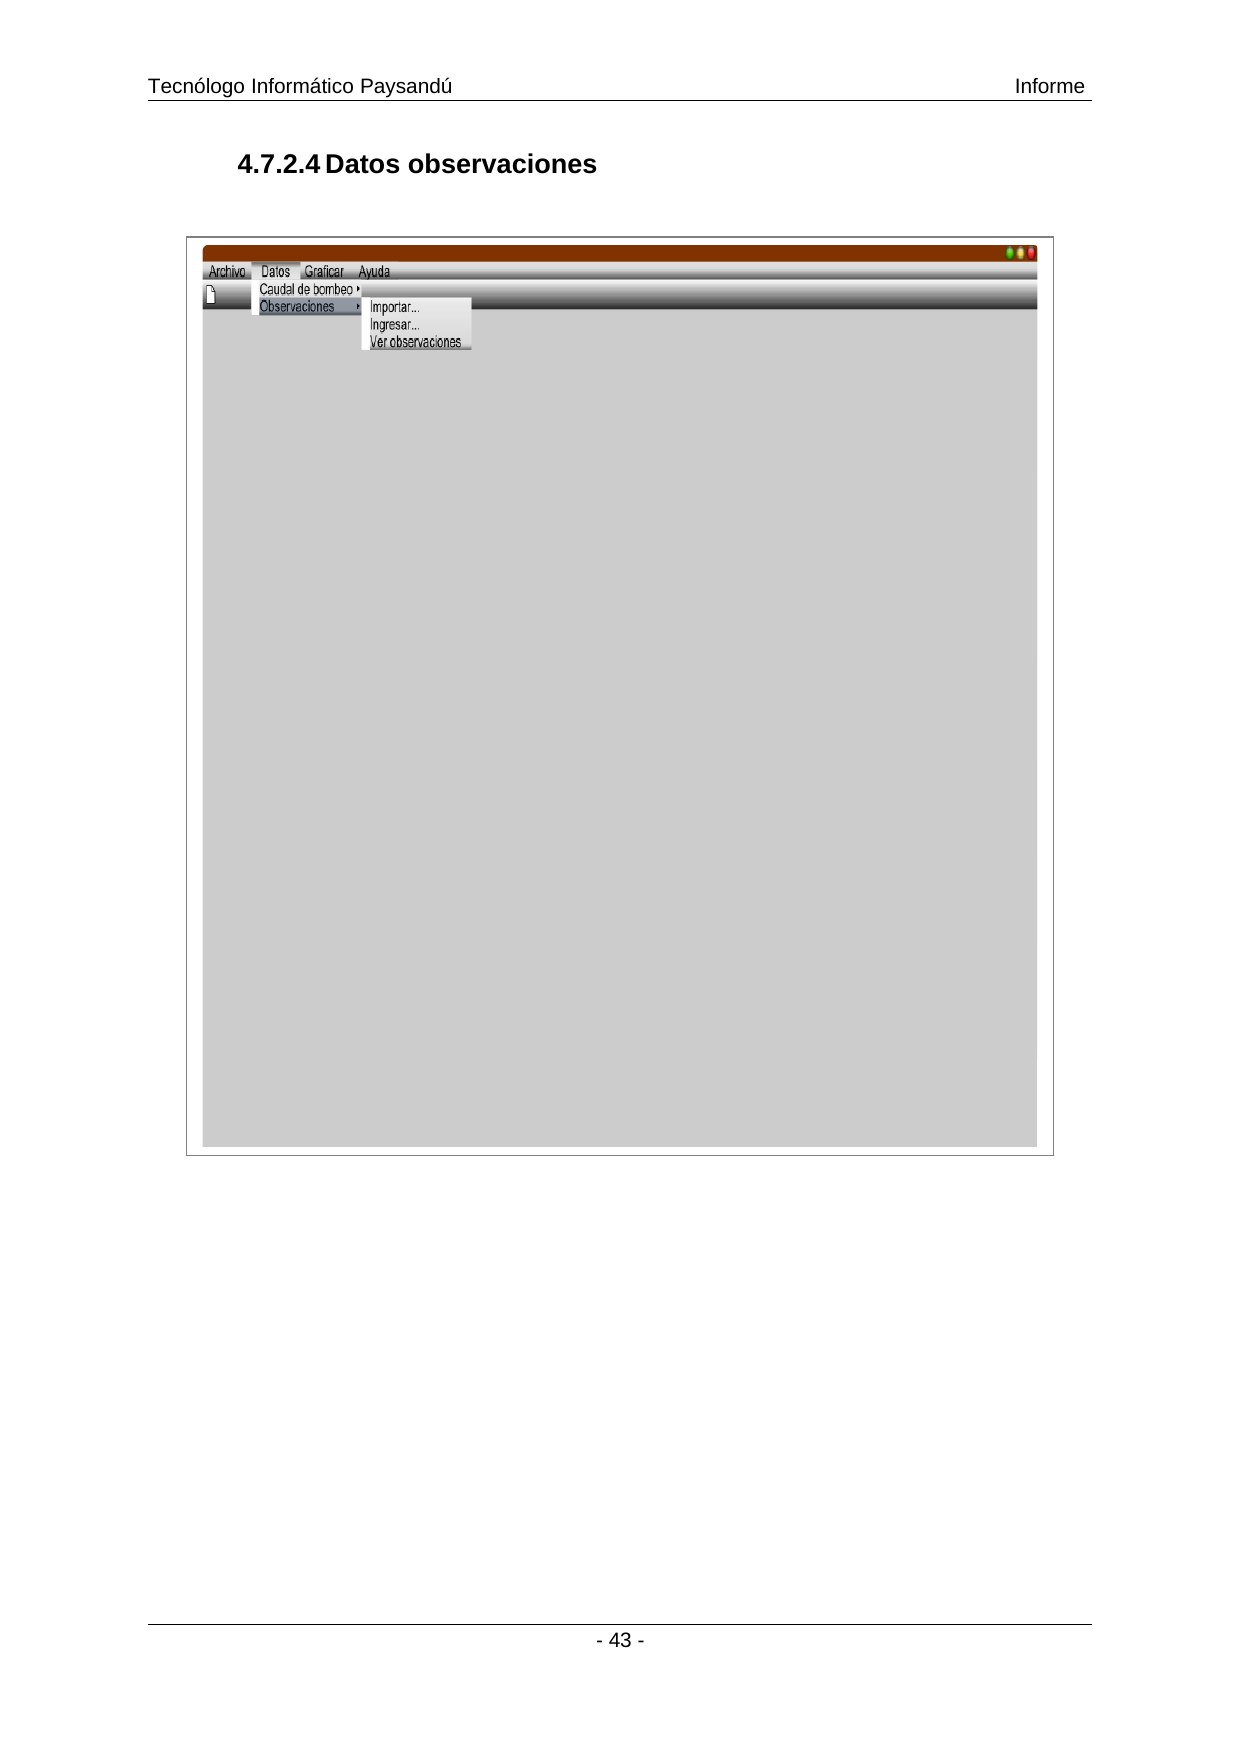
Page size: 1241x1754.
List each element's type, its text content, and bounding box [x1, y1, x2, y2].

subtitle Datos observaciones [237, 148, 1092, 179]
picture [202, 245, 1038, 1147]
